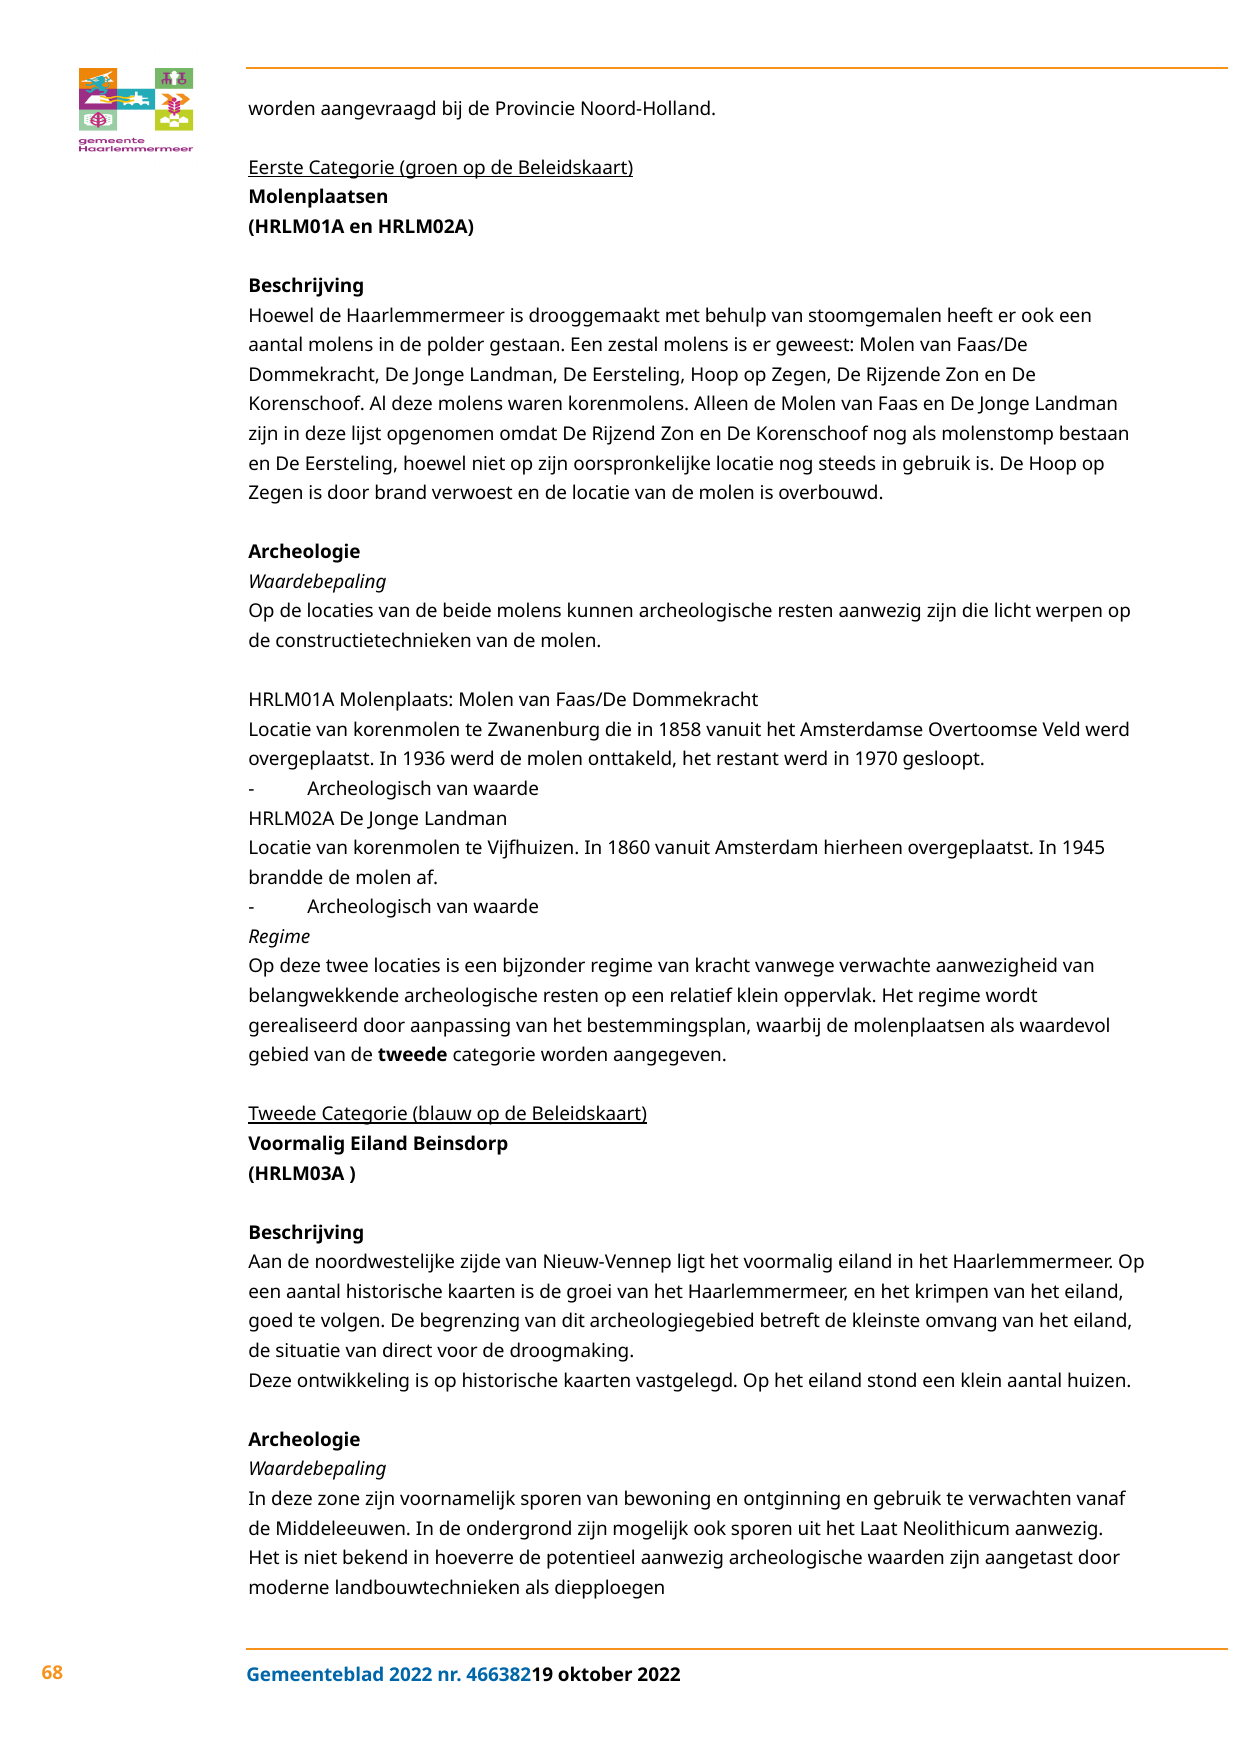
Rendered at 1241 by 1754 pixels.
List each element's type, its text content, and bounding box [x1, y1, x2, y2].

text Molenplaatsen [248, 183, 1152, 209]
list Archeologisch van waarde [248, 775, 1152, 801]
text Tweede Categorie (blauw op de Beleidskaart) [248, 1101, 1152, 1126]
text Regime [248, 923, 1152, 949]
list Archeologisch van waarde [248, 893, 1152, 919]
text HRLM02A De Jonge Landman [248, 805, 1152, 831]
text Beschrijving [248, 272, 1152, 298]
text (HRLM03A ) [248, 1160, 1152, 1186]
text Voormalig Eiland Beinsdorp [248, 1130, 1152, 1156]
text Beschrijving [248, 1219, 1152, 1245]
text Op de locaties van de beide molens kunnen archeologische resten aanwezig zijn die licht werpen op de constructietechnieken van de molen. [248, 598, 1152, 653]
text Waardebepaling [248, 1456, 1152, 1481]
text In deze zone zijn voornamelijk sporen van bewoning en ontginning en gebruik te verwachten vanaf de Middeleeuwen. In de ondergrond zijn mogelijk ook sporen uit het Laat Neolithicum aanwezig. [248, 1485, 1152, 1541]
text HRLM01A Molenplaats: Molen van Faas/De Dommekracht [248, 686, 1152, 712]
text Archeologie [248, 1426, 1152, 1452]
text Eerste Categorie (groen op de Beleidskaart) [248, 154, 1152, 180]
text Locatie van korenmolen te Vijfhuizen. In 1860 vanuit Amsterdam hierheen overgeplaatst. In 1945 brandde de molen af. [248, 834, 1152, 890]
text Op deze twee locaties is een bijzonder regime van kracht vanwege verwachte aanwezigheid van belangwekkende archeologische resten op een relatief klein oppervlak. Het regime wordt gerealiseerd door aanpassing van het bestemmingsplan, waarbij de molenplaatsen als waardevol gebied van de tweede categorie worden aangegeven. [248, 953, 1152, 1067]
text Waardebepaling [248, 568, 1152, 594]
text Archeologie [248, 538, 1152, 564]
text Het is niet bekend in hoeverre de potentieel aanwezig archeologische waarden zijn aangetast door moderne landbouwtechnieken als diepploegen [248, 1544, 1152, 1600]
picture [41, 47, 231, 172]
text Deze ontwikkeling is op historische kaarten vastgelegd. Op het eiland stond een klein aantal huizen. [248, 1367, 1152, 1393]
text Locatie van korenmolen te Zwanenburg die in 1858 vanuit het Amsterdamse Overtoomse Veld werd overgeplaatst. In 1936 werd de molen onttakeld, het restant werd in 1970 gesloopt. [248, 716, 1152, 771]
text Aan de noordwestelijke zijde van Nieuw-Vennep ligt het voormalig eiland in het Haarlemmermeer. Op een aantal historische kaarten is de groei van het Haarlemmermeer, en het krimpen van het eiland, goed te volgen. De begrenzing van dit archeologiegebied betreft de kleinste omvang van het eiland, de situatie van direct voor de droogmaking. [248, 1248, 1152, 1363]
text (HRLM01A en HRLM02A) [248, 213, 1152, 239]
text worden aangevraagd bij de Provincie Noord-Holland. [248, 95, 1152, 121]
text Hoewel de Haarlemmermeer is drooggemaakt met behulp van stoomgemalen heeft er ook een aantal molens in de polder gestaan. Een zestal molens is er geweest: Molen van Faas/De Dommekracht, De Jonge Landman, De Eersteling, Hoop op Zegen, De Rijzende Zon en De Korenschoof. Al deze molens waren korenmolens. Alleen de Molen van Faas en De Jonge Landman zijn in deze lijst opgenomen omdat De Rijzend Zon en De Korenschoof nog als molenstomp bestaan en De Eersteling, hoewel niet op zijn oorspronkelijke locatie nog steeds in gebruik is. De Hoop op Zegen is door brand verwoest en de locatie van de molen is overbouwd. [248, 302, 1152, 505]
